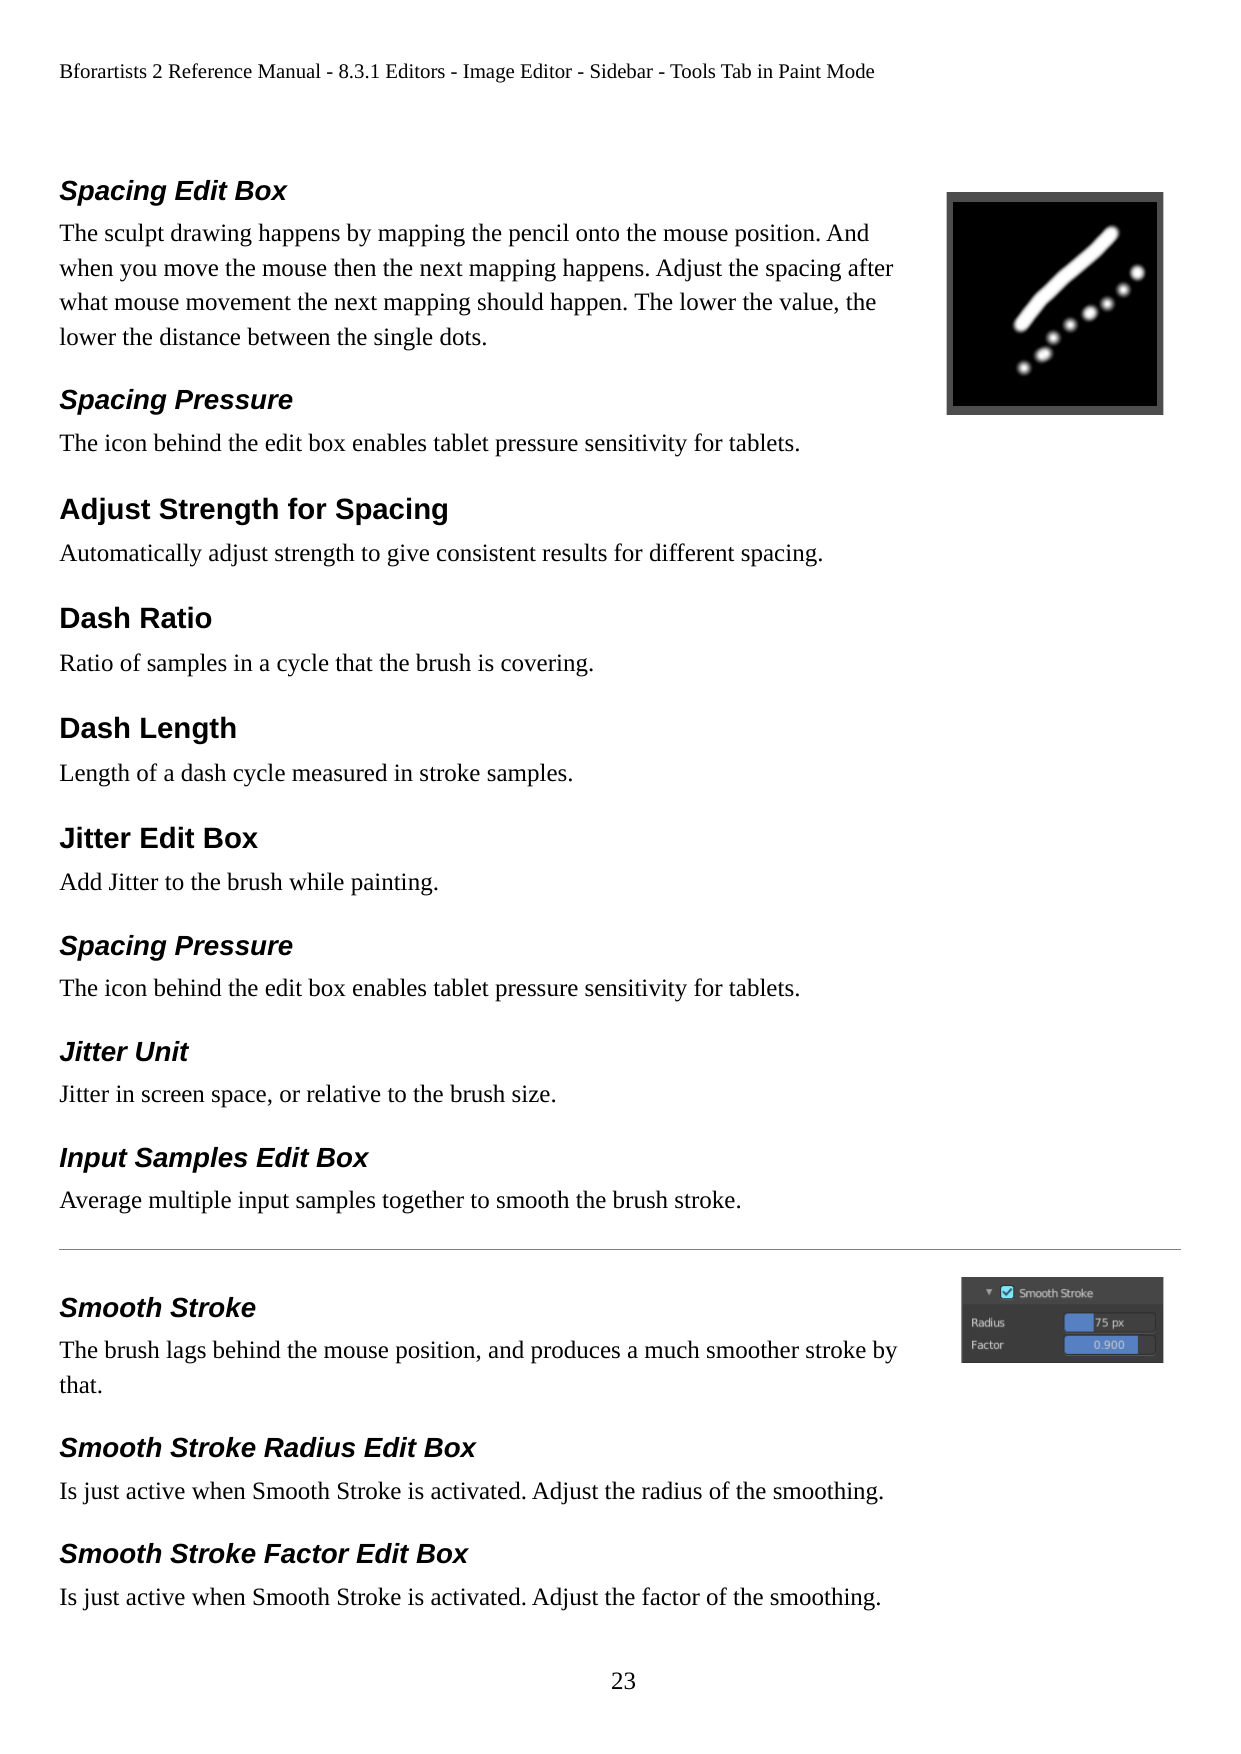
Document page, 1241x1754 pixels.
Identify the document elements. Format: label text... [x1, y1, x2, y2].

text Add Jitter to the brush while painting. [59, 867, 1181, 896]
text Automatically adjust strength to give consistent results for different spacing. [59, 538, 1181, 567]
subtitle Input Samples Edit Box [59, 1141, 1181, 1173]
text Length of a dash cycle measured in stroke samples. [59, 758, 1181, 786]
text Is just active when Smooth Stroke is activated. Adjust the factor of the smoothing. [59, 1582, 1181, 1611]
subtitle Dash Length [59, 711, 1181, 745]
text Jitter in screen space, or relative to the brush size. [59, 1079, 1181, 1108]
text The brush lags behind the mouse position, and produces a much smoother stroke by that. [59, 1335, 1181, 1399]
subtitle Spacing Pressure [59, 929, 1181, 961]
subtitle Jitter Unit [59, 1035, 1181, 1067]
subtitle Dash Ratio [59, 601, 1181, 635]
subtitle Smooth Stroke Radius Edit Box [59, 1431, 1181, 1463]
text The icon behind the edit box enables tablet pressure sensitivity for tablets. [59, 428, 1181, 457]
subtitle Jitter Edit Box [59, 821, 1181, 855]
text The sculpt drawing happens by mapping the pencil onto the mouse position. And when you move the mouse then the next mapping happens. Adjust the spacing after what mouse movement the next mapping should happen. The lower the value, the lower the distance between the single dots. [59, 218, 946, 351]
picture [961, 1277, 1164, 1363]
text Is just active when Smooth Stroke is activated. Adjust the radius of the smoothing. [59, 1476, 1181, 1504]
subtitle Smooth Stroke [59, 1291, 961, 1323]
subtitle [1164, 383, 1181, 415]
subtitle Adjust Strength for Spacing [59, 492, 1181, 525]
subtitle Spacing Edit Box [59, 174, 1181, 206]
text The icon behind the edit box enables tablet pressure sensitivity for tablets. [59, 973, 1181, 1002]
subtitle Spacing Pressure [59, 383, 946, 415]
subtitle Smooth Stroke Factor Edit Box [59, 1537, 1181, 1569]
subtitle [1164, 1291, 1181, 1323]
picture [946, 192, 1164, 415]
text Average multiple input samples together to smooth the brush stroke. [59, 1185, 1181, 1214]
text Ratio of samples in a cycle that the brush is covering. [59, 648, 1181, 676]
